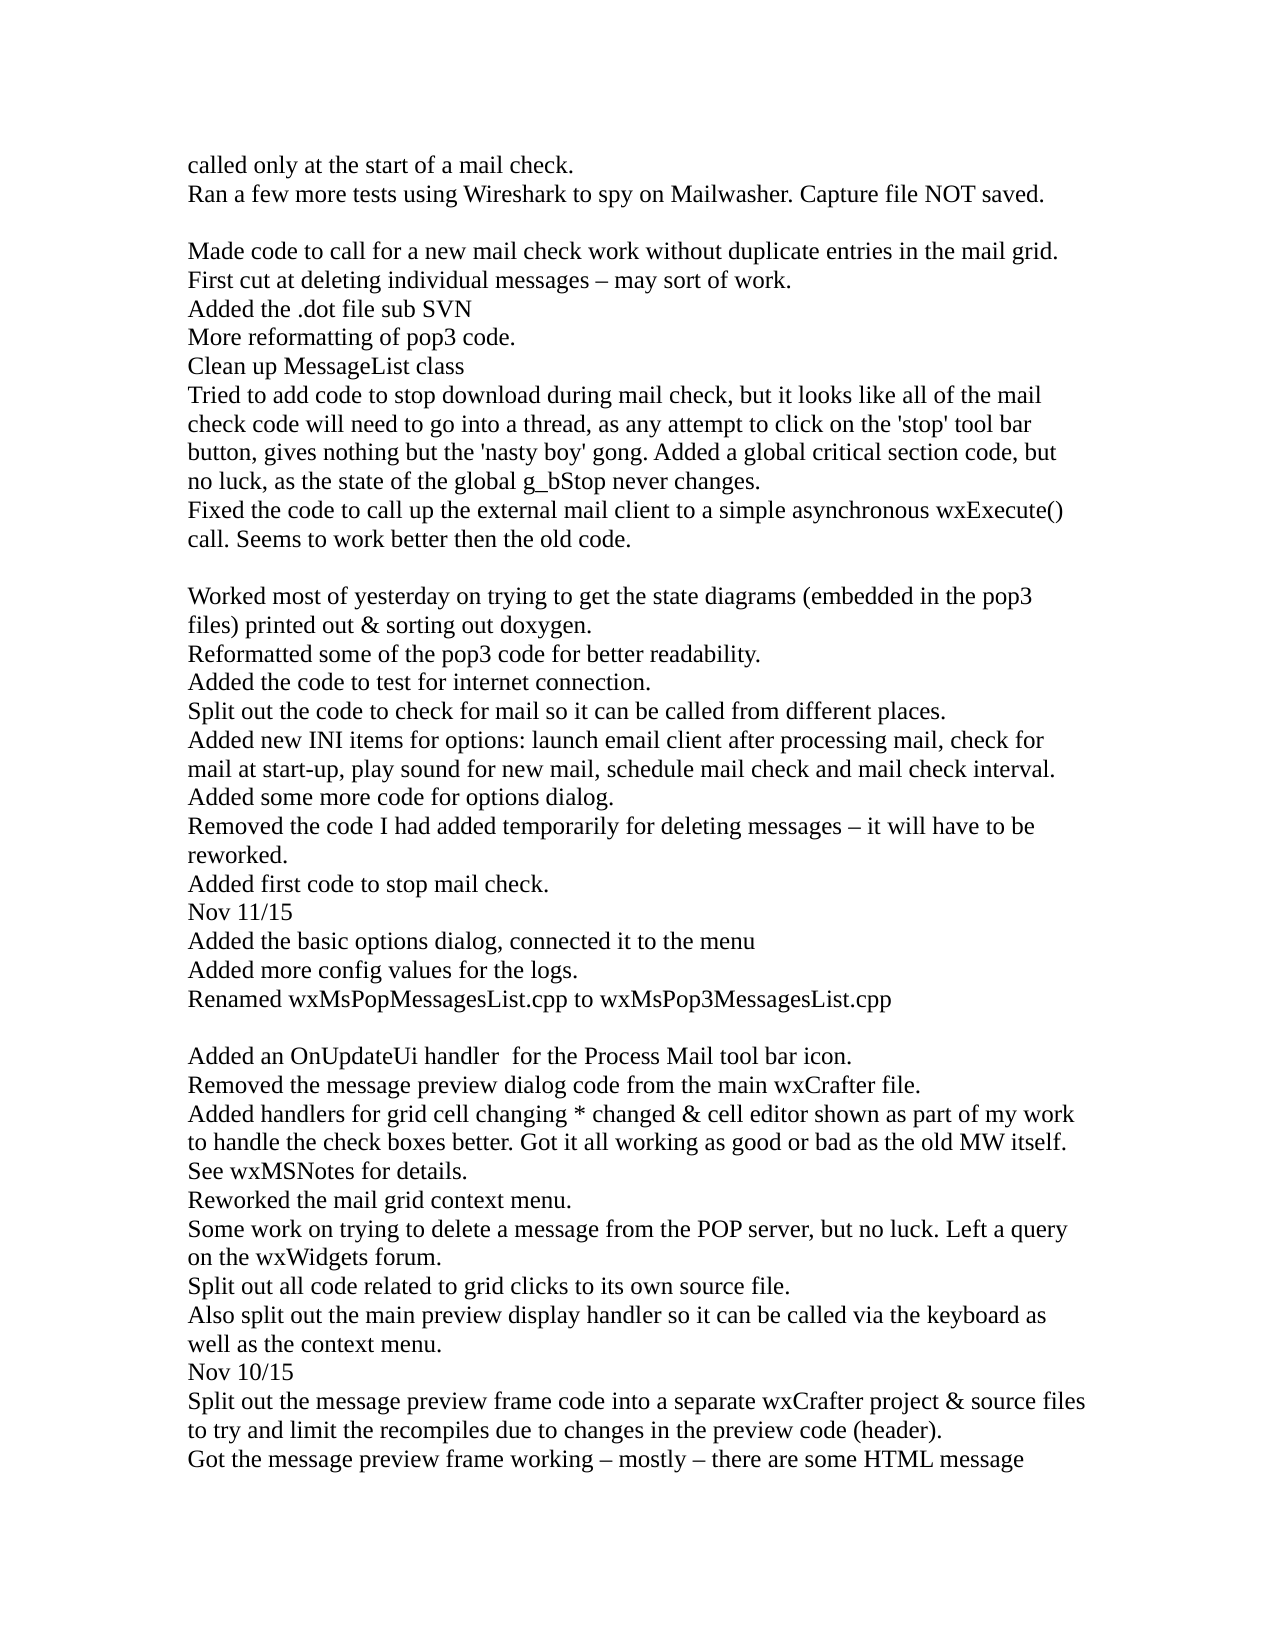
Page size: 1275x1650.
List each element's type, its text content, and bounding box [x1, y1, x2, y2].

text Some work on trying to delete a message from the POP server, but no luck. Left a query on the wxWidgets forum. [187, 1214, 1087, 1271]
text Renamed wxMsPopMessagesList.cpp to wxMsPop3MessagesList.cpp [187, 984, 1087, 1012]
text Worked most of yesterday on trying to get the state diagrams (embedded in the pop3 files) printed out & sorting out doxygen. [187, 581, 1087, 639]
text Added more config values for the logs. [187, 955, 1087, 984]
text Added an OnUpdateUi handler for the Process Mail tool bar icon. [187, 1041, 1087, 1070]
text First cut at deleting individual messages – may sort of work. [187, 265, 1087, 294]
text Ran a few more tests using Wireshark to spy on Mailwasher. Capture file NOT saved. [187, 179, 1087, 207]
text Got the message preview frame working – mostly – there are some HTML message [187, 1444, 1087, 1472]
text Split out the code to check for mail so it can be called from different places. [187, 696, 1087, 725]
text Added new INI items for options: launch email client after processing mail, check for mail at start-up, play sound for new mail, schedule mail check and mail check interval. [187, 725, 1087, 782]
text Added handlers for grid cell changing * changed & cell editor shown as part of my work to handle the check boxes better. Got it all working as good or bad as the old MW itself. See wxMSNotes for details. [187, 1099, 1087, 1185]
text called only at the start of a mail check. [187, 150, 1087, 179]
text Nov 10/15 [187, 1357, 1087, 1386]
text Added the .dot file sub SVN [187, 294, 1087, 322]
text Removed the code I had added temporarily for deleting messages – it will have to be reworked. [187, 811, 1087, 869]
text Also split out the main preview display handler so it can be called via the keyboard as well as the context menu. [187, 1300, 1087, 1357]
text More reformatting of pop3 code. [187, 322, 1087, 351]
text Tried to add code to stop download during mail check, but it looks like all of the mail check code will need to go into a thread, as any attempt to click on the 'stop' tool bar button, gives nothing but the 'nasty boy' gong. Added a global critical section code, but no luck, as the state of the global g_bStop never changes. [187, 380, 1087, 495]
text Reformatted some of the pop3 code for better readability. [187, 639, 1087, 667]
text Clean up MessageList class [187, 351, 1087, 380]
text Added first code to stop mail check. [187, 869, 1087, 897]
text Fixed the code to call up the external mail client to a simple asynchronous wxExecute() call. Seems to work better then the old code. [187, 495, 1087, 552]
text Added some more code for options dialog. [187, 782, 1087, 811]
text Nov 11/15 [187, 897, 1087, 926]
text Removed the message preview dialog code from the main wxCrafter file. [187, 1070, 1087, 1099]
text Split out the message preview frame code into a separate wxCrafter project & source files to try and limit the recompiles due to changes in the preview code (header). [187, 1386, 1087, 1444]
text Added the basic options dialog, connected it to the menu [187, 926, 1087, 955]
text Added the code to test for internet connection. [187, 667, 1087, 696]
text Reworked the mail grid context menu. [187, 1185, 1087, 1214]
text Made code to call for a new mail check work without duplicate entries in the mail grid. [187, 236, 1087, 265]
text Split out all code related to grid clicks to its own source file. [187, 1271, 1087, 1300]
